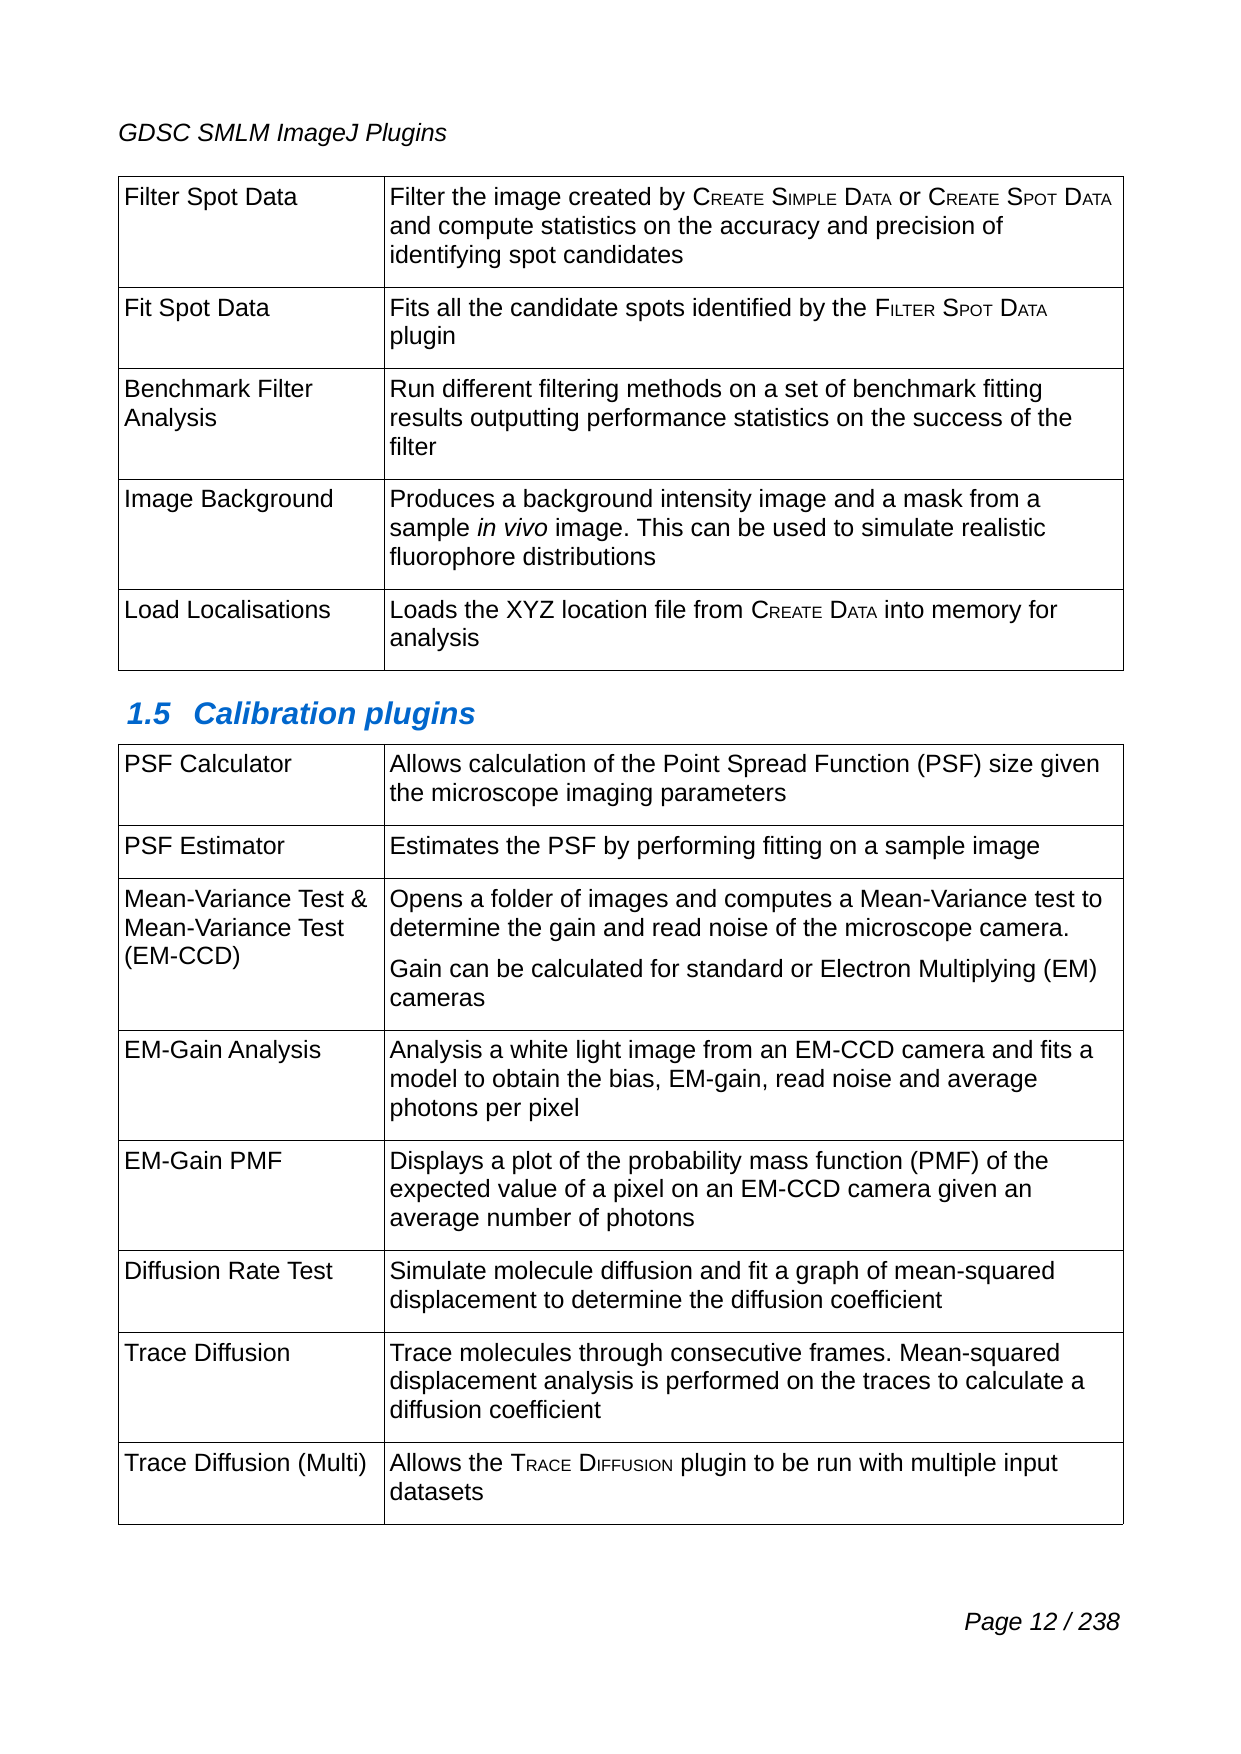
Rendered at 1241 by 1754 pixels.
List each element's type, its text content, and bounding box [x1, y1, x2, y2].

table_cell Load Localisations [119, 590, 384, 670]
table_cell EM-Gain PMF [119, 1141, 384, 1250]
table_cell Trace Diffusion [119, 1333, 384, 1442]
table_cell PSF Estimator [119, 826, 384, 878]
table_cell Trace Diffusion (Multi) [119, 1443, 384, 1524]
table_cell Simulate molecule diffusion and fit a graph of mean-squared displacement to determine the diffusion coefficient [385, 1251, 1123, 1332]
table_cell Produces a background intensity image and a mask from a sample in vivo image. This can be used to simulate realistic fluorophore distributions [385, 480, 1123, 589]
table_cell Image Background [119, 480, 384, 589]
table_cell Estimates the PSF by performing fitting on a sample image [385, 826, 1123, 878]
table_cell EM-Gain Analysis [119, 1031, 384, 1140]
table_header Allows calculation of the Point Spread Function (PSF) size given the microscope imaging parameters [385, 745, 1123, 825]
table_cell Filter the image created by Create Simple Data or Create Spot Data and compute statistics on the accuracy and precision of identifying spot candidates [385, 177, 1123, 287]
table_cell Opens a folder of images and computes a Mean-Variance test to determine the gain and read noise of the microscope camera. Gain can be calculated for standard or Electron Multiplying (EM) cameras [385, 879, 1123, 1029]
table_cell Displays a plot of the probability mass function (PMF) of the expected value of a pixel on an EM-CCD camera given an average number of photons [385, 1141, 1123, 1250]
table_cell Fits all the candidate spots identified by the Filter Spot Data plugin [385, 288, 1123, 368]
table_cell Benchmark Filter Analysis [119, 369, 384, 478]
subtitle Calibration plugins [118, 695, 1122, 731]
table_cell Diffusion Rate Test [119, 1251, 384, 1332]
table_cell Loads the XYZ location file from Create Data into memory for analysis [385, 590, 1123, 670]
table_cell Mean-Variance Test & Mean-Variance Test (EM-CCD) [119, 879, 384, 1029]
table_cell Run different filtering methods on a set of benchmark fitting results outputting performance statistics on the success of the filter [385, 369, 1123, 478]
table_header PSF Calculator [119, 745, 384, 825]
table_cell Fit Spot Data [119, 288, 384, 368]
table_cell Analysis a white light image from an EM-CCD camera and fits a model to obtain the bias, EM-gain, read noise and average photons per pixel [385, 1031, 1123, 1140]
table_cell Trace molecules through consecutive frames. Mean-squared displacement analysis is performed on the traces to calculate a diffusion coefficient [385, 1333, 1123, 1442]
table_cell Filter Spot Data [119, 177, 384, 287]
table_cell Allows the Trace Diffusion plugin to be run with multiple input datasets [385, 1443, 1123, 1524]
